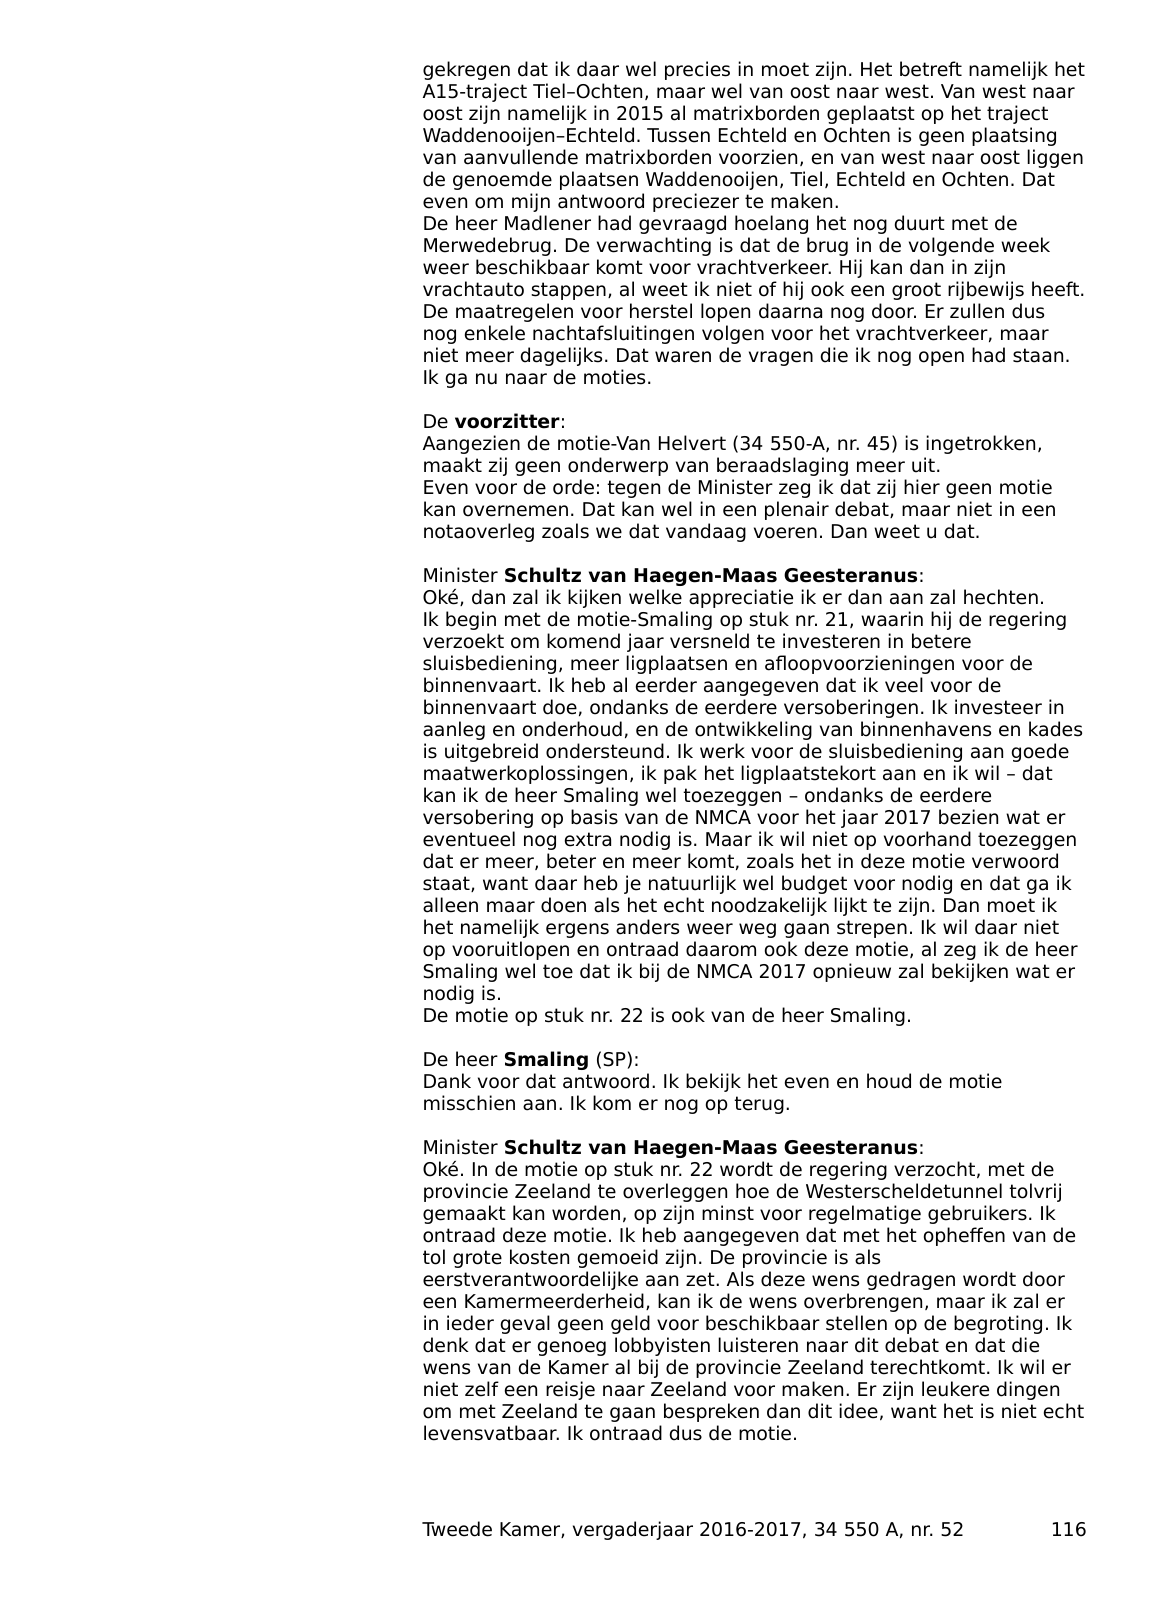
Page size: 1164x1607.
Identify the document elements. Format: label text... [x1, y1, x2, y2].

text De heer Madlener had gevraagd hoelang het nog duurt met de Merwedebrug. De verwachting is dat de brug in de volgende week weer beschikbaar komt voor vrachtverkeer. Hij kan dan in zijn vrachtauto stappen, al weet ik niet of hij ook een groot rijbewijs heeft. De maatregelen voor herstel lopen daarna nog door. Er zullen dus nog enkele nachtafsluitingen volgen voor het vrachtverkeer, maar niet meer dagelijks. Dat waren de vragen die ik nog open had staan. [422, 213, 1087, 367]
text De heer Smaling (SP): [422, 1049, 1087, 1071]
text Minister Schultz van Haegen-Maas Geesteranus: [422, 1137, 1087, 1159]
text Ik begin met de motie-Smaling op stuk nr. 21, waarin hij de regering verzoekt om komend jaar versneld te investeren in betere sluisbediening, meer ligplaatsen en afloopvoorzieningen voor de binnenvaart. Ik heb al eerder aangegeven dat ik veel voor de binnenvaart doe, ondanks de eerdere versoberingen. Ik investeer in aanleg en onderhoud, en de ontwikkeling van binnenhavens en kades is uitgebreid ondersteund. Ik werk voor de sluisbediening aan goede maatwerkoplossingen, ik pak het ligplaatstekort aan en ik wil – dat kan ik de heer Smaling wel toezeggen – ondanks de eerdere versobering op basis van de NMCA voor het jaar 2017 bezien wat er eventueel nog extra nodig is. Maar ik wil niet op voorhand toezeggen dat er meer, beter en meer komt, zoals het in deze motie verwoord staat, want daar heb je natuurlijk wel budget voor nodig en dat ga ik alleen maar doen als het echt noodzakelijk lijkt te zijn. Dan moet ik het namelijk ergens anders weer weg gaan strepen. Ik wil daar niet op vooruitlopen en ontraad daarom ook deze motie, al zeg ik de heer Smaling wel toe dat ik bij de NMCA 2017 opnieuw zal bekijken wat er nodig is. [422, 609, 1087, 1004]
text Aangezien de motie-Van Helvert (34 550-A, nr. 45) is ingetrokken, maakt zij geen onderwerp van beraadslaging meer uit. [422, 433, 1087, 477]
text Minister Schultz van Haegen-Maas Geesteranus: [422, 565, 1087, 587]
text De motie op stuk nr. 22 is ook van de heer Smaling. [422, 1004, 1087, 1027]
text Oké. In de motie op stuk nr. 22 wordt de regering verzocht, met de provincie Zeeland te overleggen hoe de Westerscheldetunnel tolvrij gemaakt kan worden, op zijn minst voor regelmatige gebruikers. Ik ontraad deze motie. Ik heb aangegeven dat met het opheffen van de tol grote kosten gemoeid zijn. De provincie is als eerstverantwoordelijke aan zet. Als deze wens gedragen wordt door een Kamermeerderheid, kan ik de wens overbrengen, maar ik zal er in ieder geval geen geld voor beschikbaar stellen op de begroting. Ik denk dat er genoeg lobbyisten luisteren naar dit debat en dat die wens van de Kamer al bij de provincie Zeeland terechtkomt. Ik wil er niet zelf een reisje naar Zeeland voor maken. Er zijn leukere dingen om met Zeeland te gaan bespreken dan dit idee, want het is niet echt levensvatbaar. Ik ontraad dus de motie. [422, 1159, 1087, 1444]
text Oké, dan zal ik kijken welke appreciatie ik er dan aan zal hechten. [422, 587, 1087, 609]
text Dank voor dat antwoord. Ik bekijk het even en houd de motie misschien aan. Ik kom er nog op terug. [422, 1071, 1087, 1115]
text Even voor de orde: tegen de Minister zeg ik dat zij hier geen motie kan overnemen. Dat kan wel in een plenair debat, maar niet in een notaoverleg zoals we dat vandaag voeren. Dan weet u dat. [422, 477, 1087, 543]
text Ik ga nu naar de moties. [422, 367, 1087, 389]
text De voorzitter: [422, 411, 1087, 433]
text gekregen dat ik daar wel precies in moet zijn. Het betreft namelijk het A15-traject Tiel–Ochten, maar wel van oost naar west. Van west naar oost zijn namelijk in 2015 al matrixborden geplaatst op het traject Waddenooijen–Echteld. Tussen Echteld en Ochten is geen plaatsing van aanvullende matrixborden voorzien, en van west naar oost liggen de genoemde plaatsen Waddenooijen, Tiel, Echteld en Ochten. Dat even om mijn antwoord preciezer te maken. [422, 59, 1087, 213]
